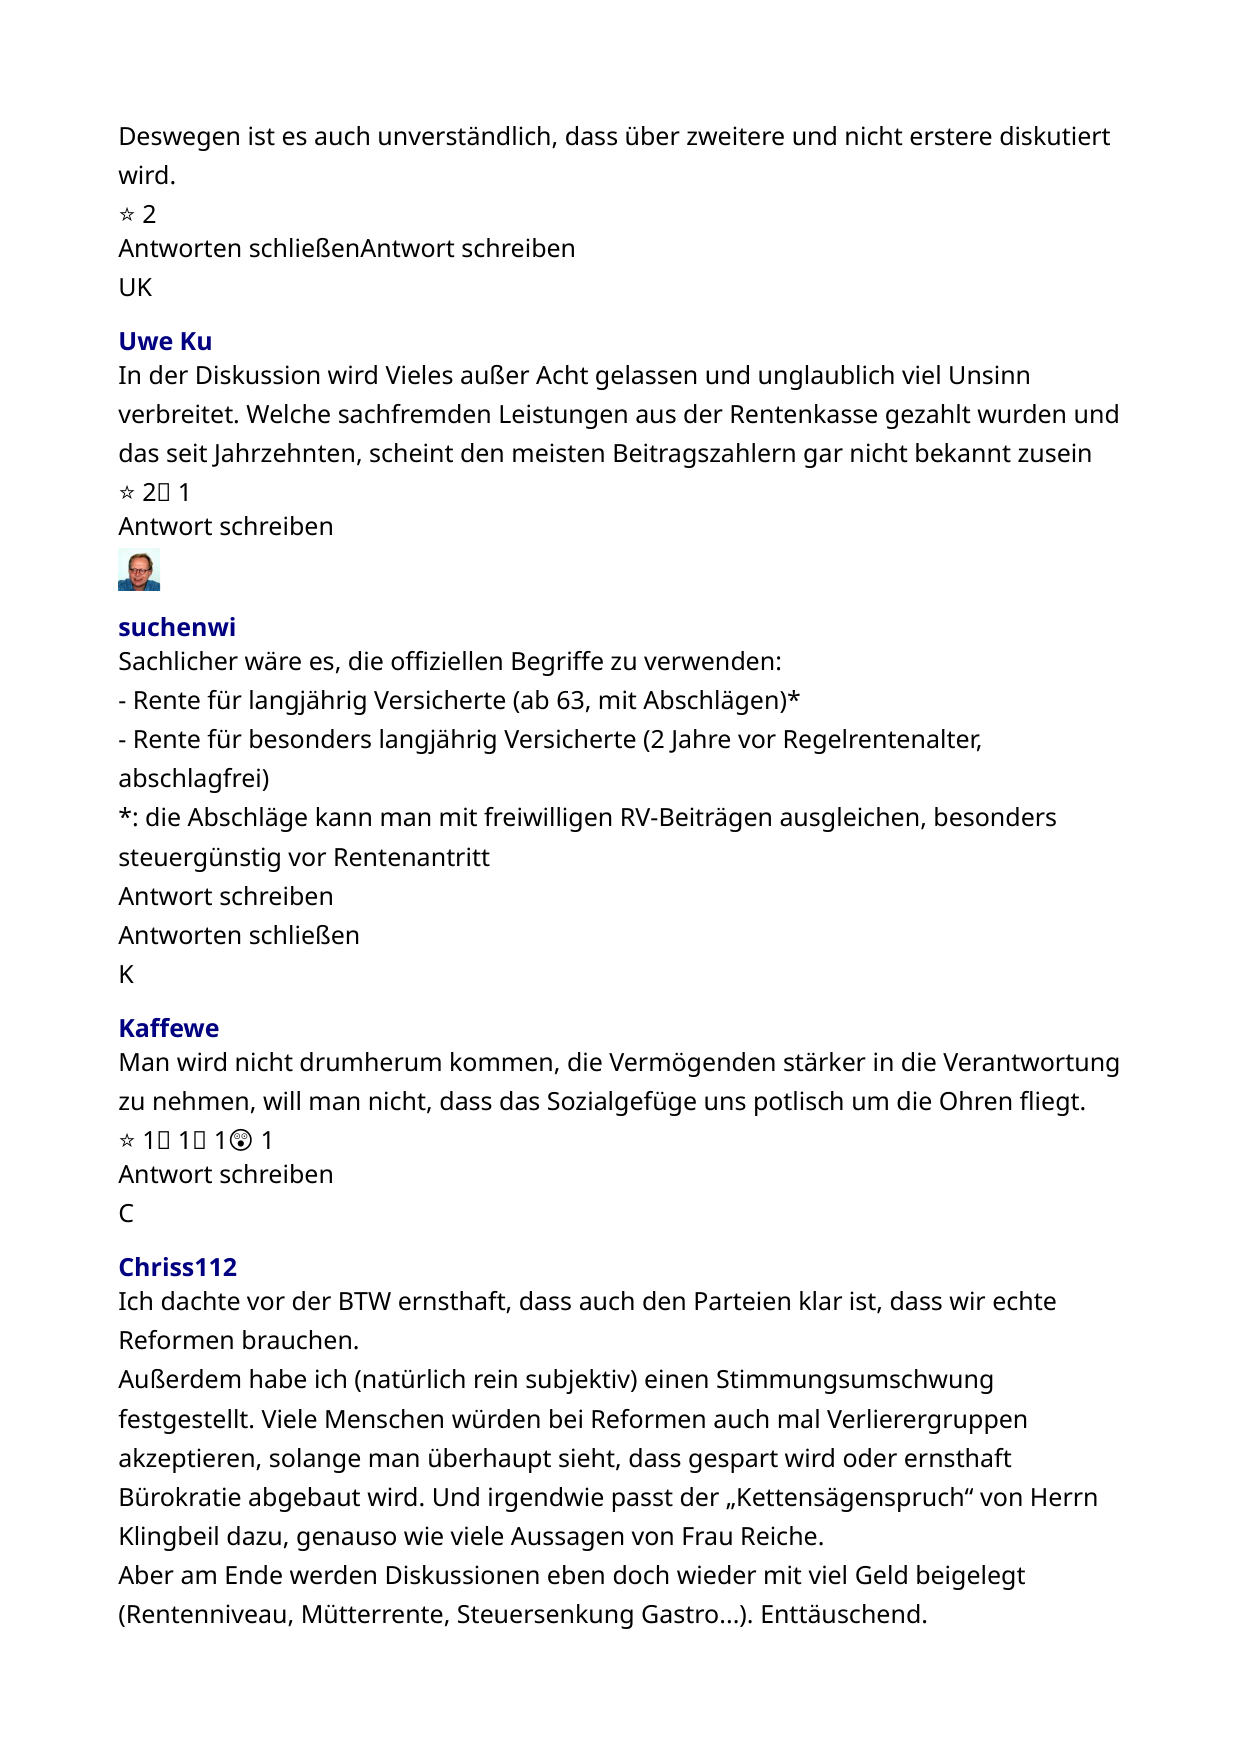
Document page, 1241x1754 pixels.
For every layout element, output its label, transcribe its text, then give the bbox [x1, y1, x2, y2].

text Sachlicher wäre es, die offiziellen Begriffe zu verwenden: [118, 643, 1122, 677]
text Deswegen ist es auch unverständlich, dass über zweitere und nicht erstere diskutiert wird. [118, 118, 1122, 191]
text Außerdem habe ich (natürlich rein subjektiv) einen Stimmungsumschwung festgestellt. Viele Menschen würden bei Reformen auch mal Verlierergruppen akzeptieren, solange man überhaupt sieht, dass gespart wird oder ernsthaft Bürokratie abgebaut wird. Und irgendwie passt der „Kettensägenspruch“ von Herrn Klingbeil dazu, genauso wie viele Aussagen von Frau Reiche. [118, 1362, 1122, 1553]
text Antwort schreiben [118, 1157, 1122, 1191]
text UK [118, 270, 1122, 304]
text K [118, 957, 1122, 991]
text In der Diskussion wird Vieles außer Acht gelassen und unglaublich viel Unsinn verbreitet. Welche sachfremden Leistungen aus der Rentenkasse gezahlt wurden und das seit Jahrzehnten, scheint den meisten Beitragszahlern gar nicht bekannt zusein [118, 357, 1122, 470]
subtitle suchenwi [118, 609, 1122, 643]
text Antwort schreiben [118, 509, 1122, 543]
text C [118, 1196, 1122, 1230]
text - Rente für langjährig Versicherte (ab 63, mit Abschlägen)* [118, 682, 1122, 717]
text Antwort schreiben [118, 878, 1122, 912]
text *: die Abschläge kann man mit freiwilligen RV-Beiträgen ausgleichen, besonders steuergünstig vor Rentenantritt [118, 800, 1122, 873]
picture [118, 548, 161, 591]
subtitle Chriss112 [118, 1250, 1122, 1284]
text Ich dachte vor der BTW ernsthaft, dass auch den Parteien klar ist, dass wir echte Reformen brauchen. [118, 1284, 1122, 1357]
text ⭐️ 2🤨 1 [118, 475, 1122, 509]
text ⭐️ 1🙁 1🤨 1😲 1 [118, 1123, 1122, 1157]
text Man wird nicht drumherum kommen, die Vermögenden stärker in die Verantwortung zu nehmen, will man nicht, dass das Sozialgefüge uns potlisch um die Ohren fliegt. [118, 1044, 1122, 1118]
text Antworten schließen [118, 917, 1122, 952]
text ⭐️ 2 [118, 196, 1122, 231]
text - Rente für besonders langjährig Versicherte (2 Jahre vor Regelrentenalter, abschlagfrei) [118, 722, 1122, 795]
subtitle Uwe Ku [118, 323, 1122, 357]
text Aber am Ende werden Diskussionen eben doch wieder mit viel Geld beigelegt (Rentenniveau, Mütterrente, Steuersenkung Gastro...). Enttäuschend. [118, 1558, 1122, 1631]
subtitle Kaffewe [118, 1010, 1122, 1044]
text Antworten schließenAntwort schreiben [118, 231, 1122, 264]
